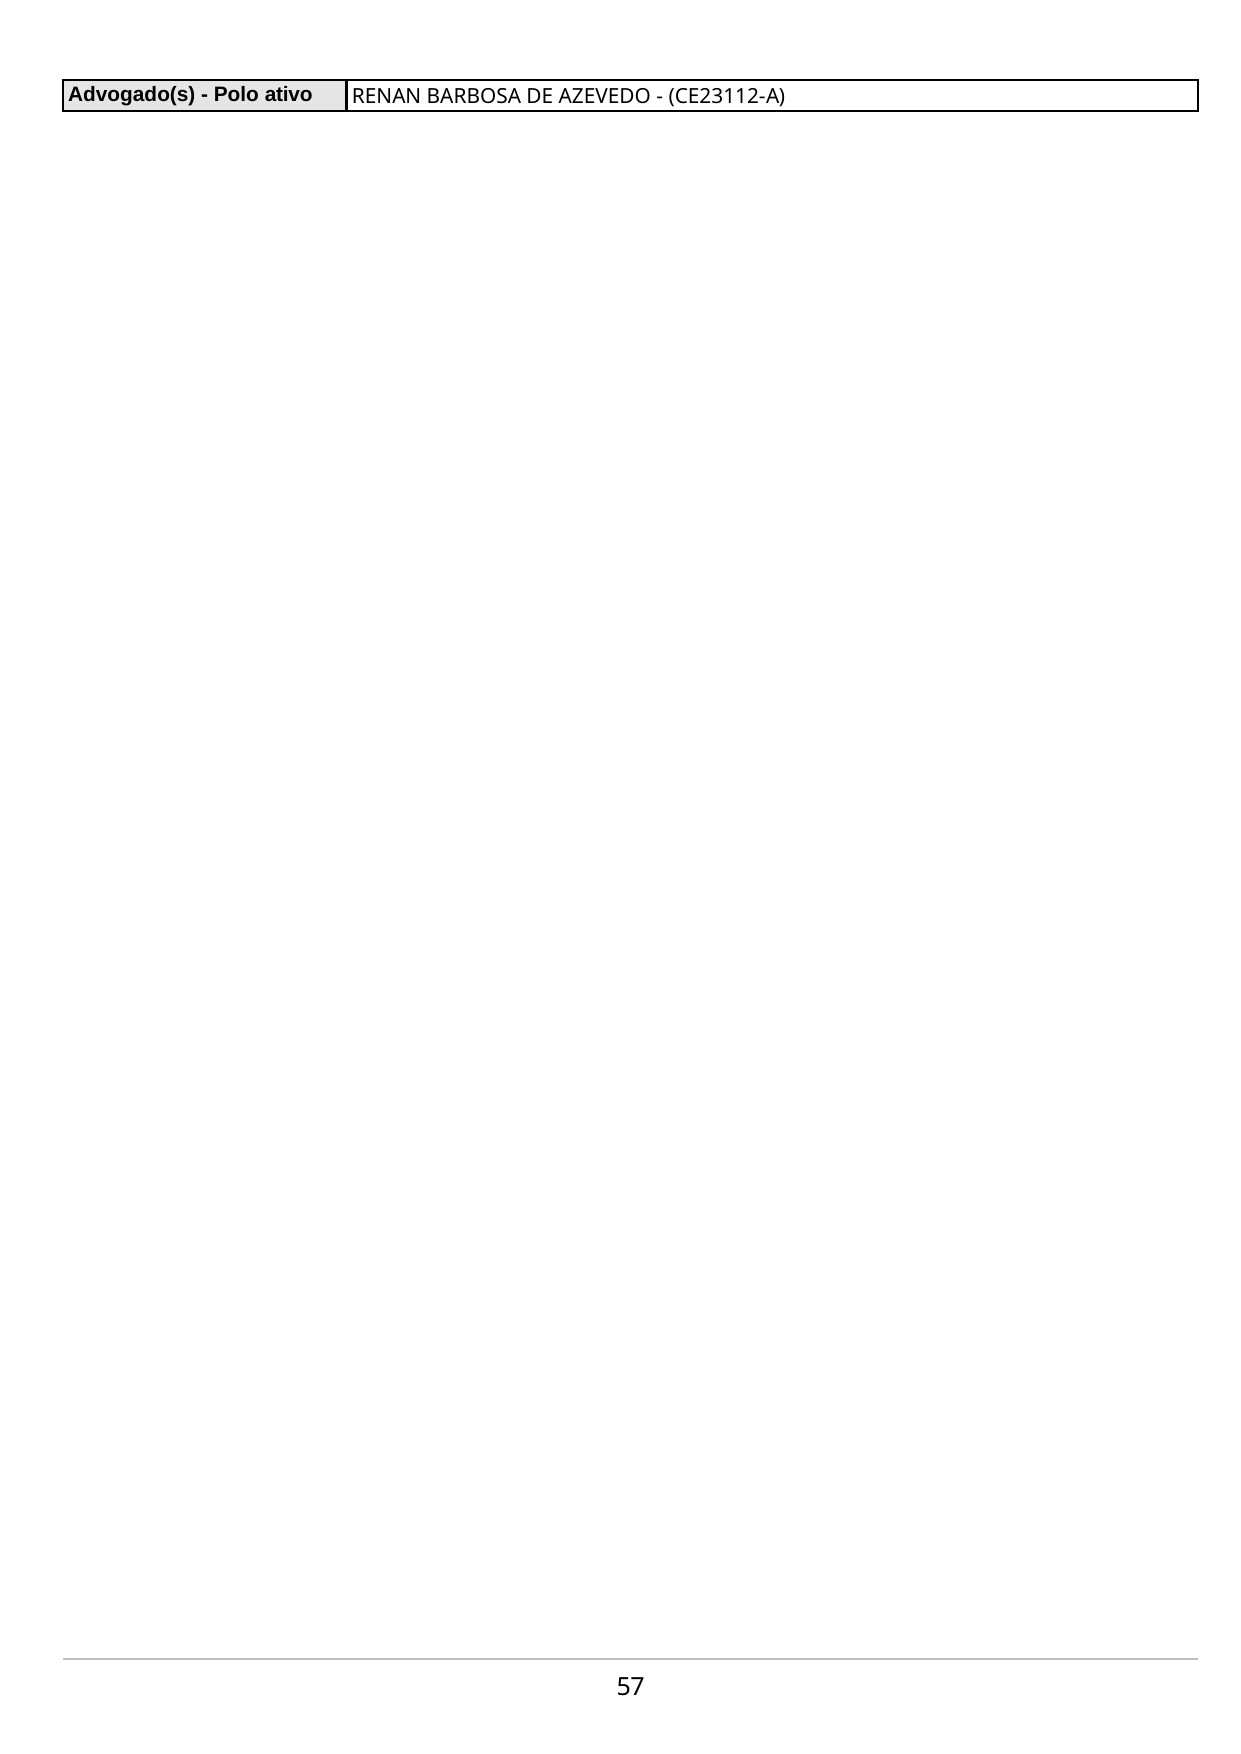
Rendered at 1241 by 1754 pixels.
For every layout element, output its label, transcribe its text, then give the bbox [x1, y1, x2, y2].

table_cell RENAN BARBOSA DE AZEVEDO - (CE23112-A) [348, 81, 1197, 110]
table_cell Advogado(s) - Polo ativo [64, 81, 345, 110]
